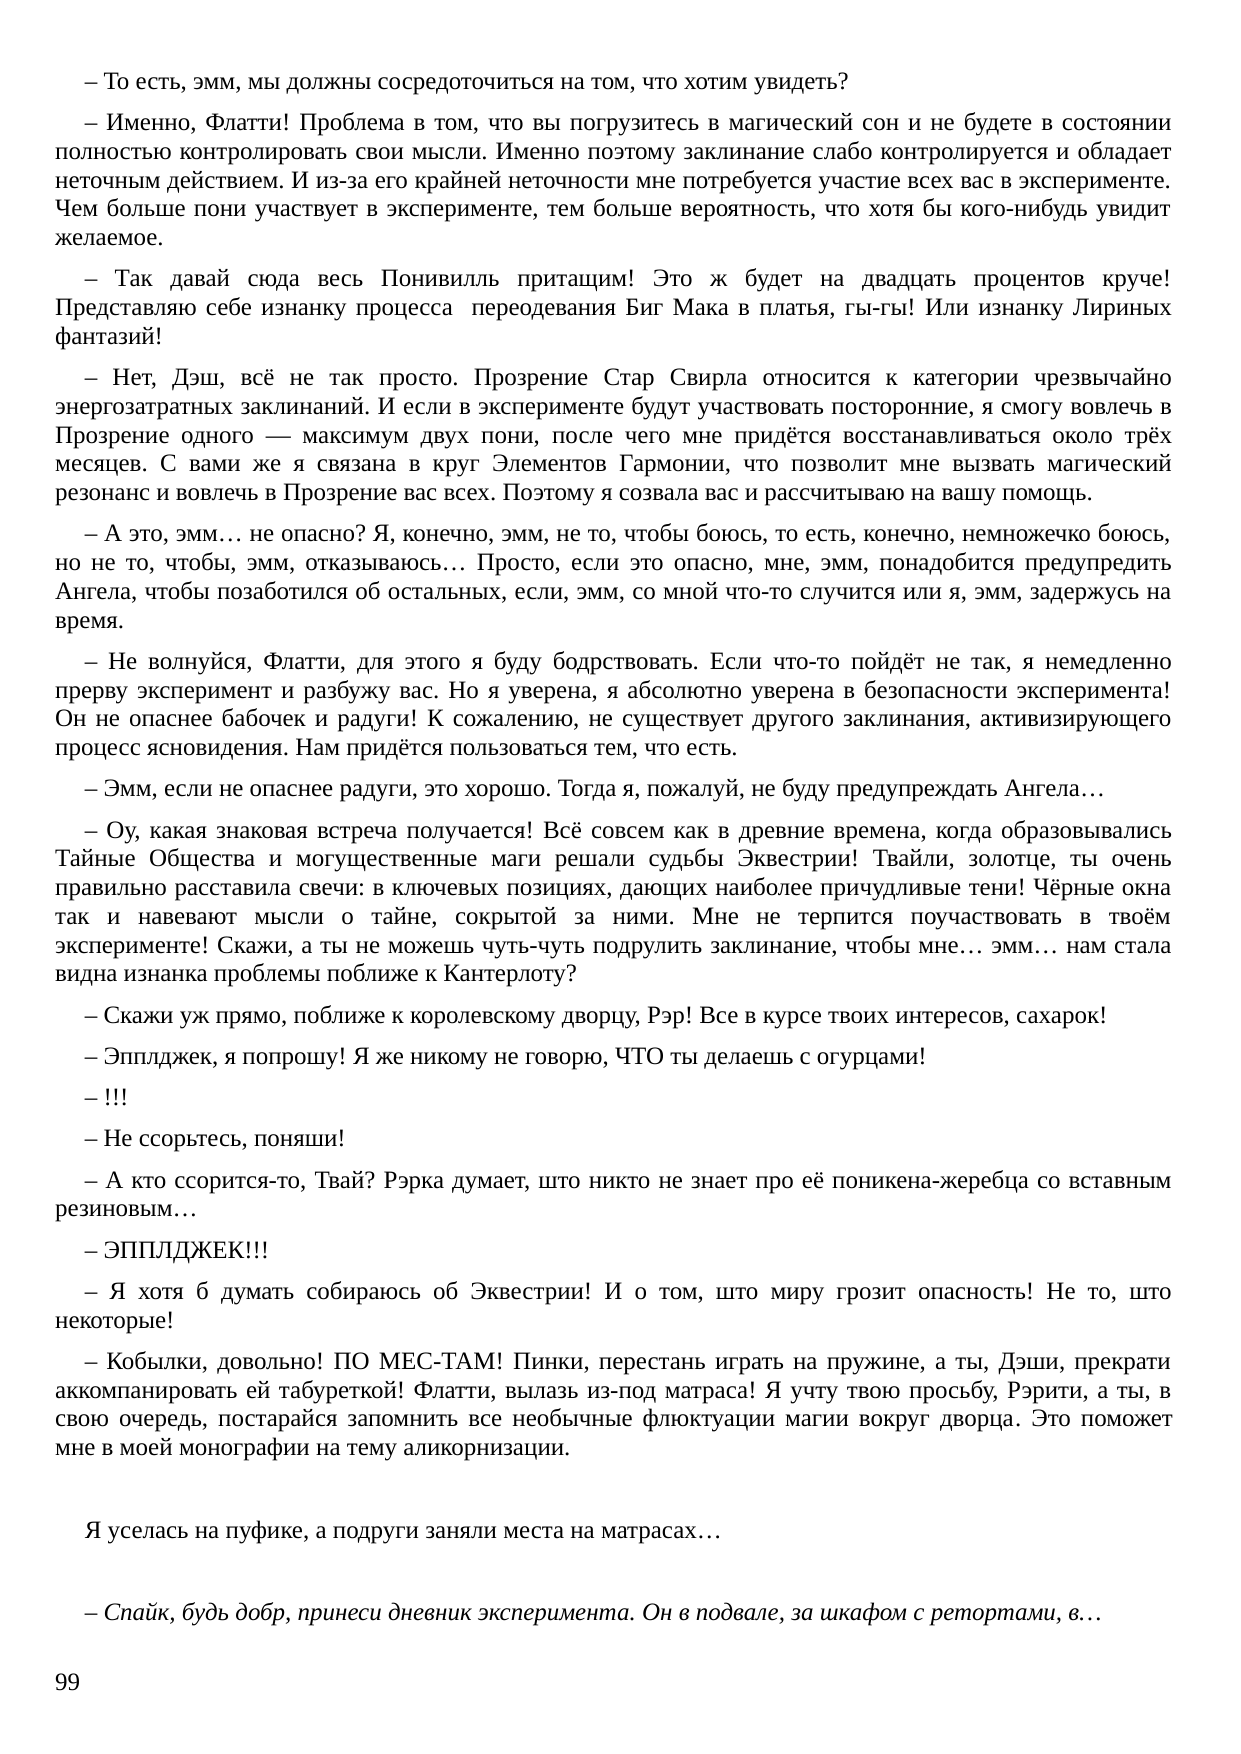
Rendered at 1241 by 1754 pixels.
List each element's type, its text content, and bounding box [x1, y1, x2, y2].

text – Не ссорьтесь, поняши! [55, 1123, 1173, 1152]
text – Оу, какая знаковая встреча получается! Всё совсем как в древние времена, когда образовывались Тайные Общества и могущественные маги решали судьбы Эквестрии! Твайли, золотце, ты очень правильно расставила свечи: в ключевых позициях, дающих наиболее причудливые тени! Чёрные окна так и навевают мысли о тайне, сокрытой за ними. Мне не терпится поучаствовать в твоём эксперименте! Скажи, а ты не можешь чуть-чуть подрулить заклинание, чтобы мне… эмм… нам стала видна изнанка проблемы поближе к Кантерлоту? [55, 815, 1173, 987]
text – Именно, Флатти! Проблема в том, что вы погрузитесь в магический сон и не будете в состоянии полностью контролировать свои мысли. Именно поэтому заклинание слабо контролируется и обладает неточным действием. И из-за его крайней неточности мне потребуется участие всех вас в эксперименте. Чем больше пони участвует в эксперименте, тем больше вероятность, что хотя бы кого-нибудь увидит желаемое. [55, 107, 1173, 251]
text – Так давай сюда весь Понивилль притащим! Это ж будет на двадцать процентов круче! Представляю себе изнанку процесса переодевания Биг Мака в платья, гы-гы! Или изнанку Лириных фантазий! [55, 263, 1173, 350]
text – Спайк, будь добр, принеси дневник эксперимента. Он в подвале, за шкафом с ретортами, в… [55, 1597, 1173, 1626]
text – Скажи уж прямо, поближе к королевскому дворцу, Рэр! Все в курсе твоих интересов, сахарок! [55, 1000, 1173, 1028]
text – Я хотя б думать собираюсь об Эквестрии! И о том, што миру грозит опасность! Не то, што некоторые! [55, 1276, 1173, 1333]
text – ЭППЛДЖЕК!!! [55, 1235, 1173, 1263]
text – Не волнуйся, Флатти, для этого я буду бодрствовать. Если что-то пойдёт не так, я немедленно прерву эксперимент и разбужу вас. Но я уверена, я абсолютно уверена в безопасности эксперимента! Он не опаснее бабочек и радуги! К сожалению, не существует другого заклинания, активизирующего процесс ясновидения. Нам придётся пользоваться тем, что есть. [55, 646, 1173, 761]
text – То есть, эмм, мы должны сосредоточиться на том, что хотим увидеть? [55, 66, 1173, 95]
text – Эпплджек, я попрошу! Я же никому не говорю, ЧТО ты делаешь с огурцами! [55, 1041, 1173, 1070]
text – А это, эмм… не опасно? Я, конечно, эмм, не то, чтобы боюсь, то есть, конечно, немножечко боюсь, но не то, чтобы, эмм, отказываюсь… Просто, если это опасно, мне, эмм, понадобится предупредить Ангела, чтобы позаботился об остальных, если, эмм, со мной что-то случится или я, эмм, задержусь на время. [55, 518, 1173, 633]
text – !!! [55, 1082, 1173, 1111]
text – А кто ссорится-то, Твай? Рэрка думает, што никто не знает про её поникена-жеребца со вставным резиновым… [55, 1165, 1173, 1222]
text – Эмм, если не опаснее радуги, это хорошо. Тогда я, пожалуй, не буду предупреждать Ангела… [55, 773, 1173, 802]
text – Нет, Дэш, всё не так просто. Прозрение Стар Свирла относится к категории чрезвычайно энергозатратных заклинаний. И если в эксперименте будут участвовать посторонние, я смогу вовлечь в Прозрение одного — максимум двух пони, после чего мне придётся восстанавливаться около трёх месяцев. С вами же я связана в круг Элементов Гармонии, что позволит мне вызвать магический резонанс и вовлечь в Прозрение вас всех. Поэтому я созвала вас и рассчитываю на вашу помощь. [55, 362, 1173, 506]
text Я уселась на пуфике, а подруги заняли места на матрасах… [55, 1515, 1173, 1543]
text – Кобылки, довольно! ПО МЕС-ТАМ! Пинки, перестань играть на пружине, а ты, Дэши, прекрати аккомпанировать ей табуреткой! Флатти, вылазь из-под матраса! Я учту твою просьбу, Рэрити, а ты, в свою очередь, постарайся запомнить все необычные флюктуации магии вокруг дворца. Это поможет мне в моей монографии на тему аликорнизации. [55, 1346, 1173, 1461]
